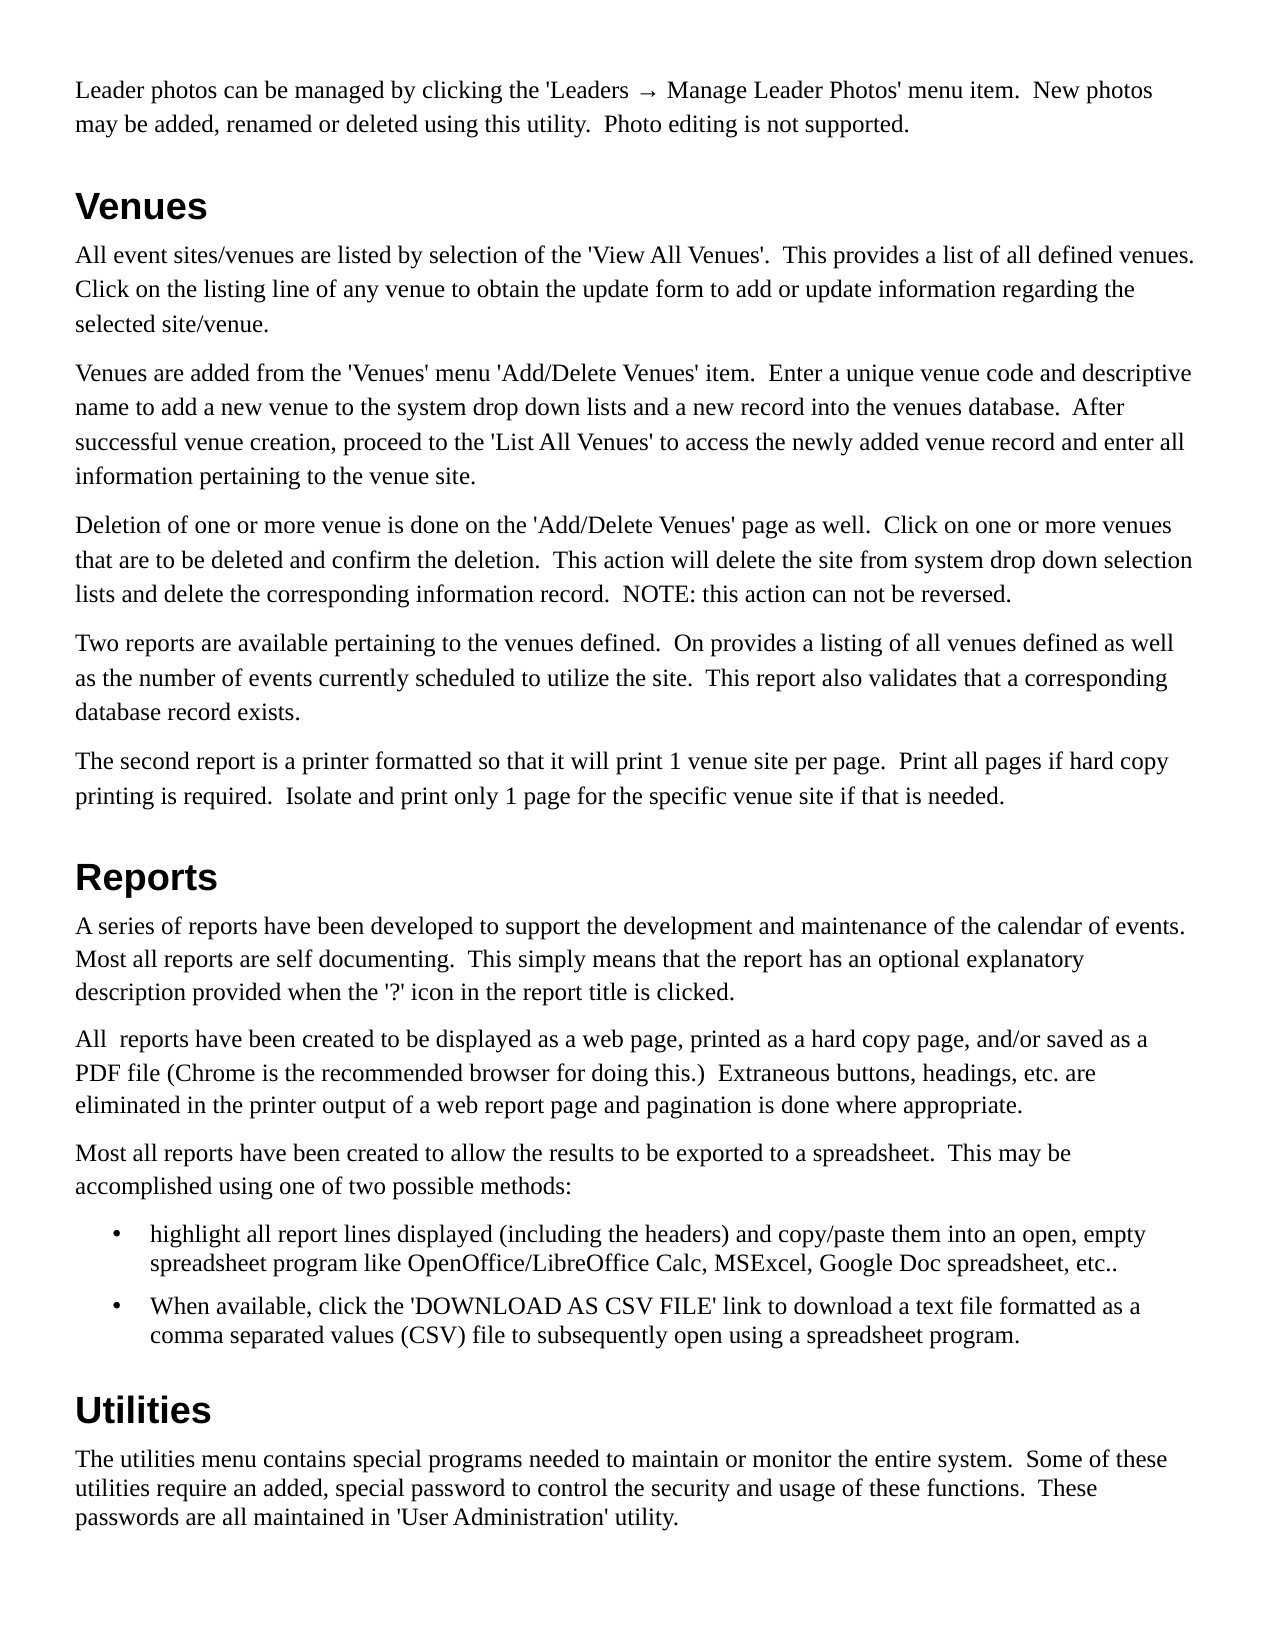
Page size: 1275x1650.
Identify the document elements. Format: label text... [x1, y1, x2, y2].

text Deletion of one or more venue is done on the 'Add/Delete Venues' page as well. Click on one or more venues that are to be deleted and confirm the deletion. This action will delete the site from system drop down selection lists and delete the corresponding information record. NOTE: this action can not be reversed. [75, 510, 1200, 608]
text Two reports are available pertaining to the venues defined. On provides a listing of all venues defined as well as the number of events currently scheduled to utilize the site. This report also validates that a corresponding database record exists. [75, 628, 1200, 726]
text The second report is a printer formatted so that it will print 1 venue site per page. Print all pages if hard copy printing is required. Isolate and print only 1 page for the specific venue site if that is needed. [75, 746, 1200, 809]
list When available, click the 'DOWNLOAD AS CSV FILE' link to download a text file formatted as a comma separated values (CSV) file to subsequently open using a spreadsheet program. [112, 1291, 1200, 1348]
text All event sites/venues are listed by selection of the 'View All Venues'. This provides a list of all defined venues. Click on the listing line of any venue to obtain the update form to add or update information regarding the selected site/venue. [75, 240, 1200, 337]
list highlight all report lines displayed (including the headers) and copy/paste them into an open, empty spreadsheet program like OpenOffice/LibreOffice Calc, MSExcel, Google Doc spreadsheet, etc.. [112, 1219, 1200, 1276]
subtitle Reports [75, 855, 1200, 898]
subtitle Venues [75, 183, 1200, 227]
text The utilities menu contains special programs needed to maintain or monitor the entire system. Some of these utilities require an added, special password to control the security and usage of these functions. These passwords are all maintained in 'User Administration' utility. [75, 1444, 1200, 1530]
text Leader photos can be managed by clicking the 'Leaders → Manage Leader Photos' menu item. New photos may be added, renamed or deleted using this utility. Photo editing is not supported. [75, 75, 1200, 138]
text Most all reports have been created to allow the results to be exported to a spreadsheet. This may be accomplished using one of two possible methods: [75, 1138, 1200, 1200]
text Venues are added from the 'Venues' menu 'Add/Delete Venues' item. Enter a unique venue code and descriptive name to add a new venue to the system drop down lists and a new record into the venues database. After successful venue creation, proceed to the 'List All Venues' to access the newly added venue record and enter all information pertaining to the venue site. [75, 358, 1200, 490]
text A series of reports have been developed to support the development and maintenance of the calendar of events. Most all reports are self documenting. This simply means that the report has an optional explanatory description provided when the '?' icon in the report title is clicked. [75, 911, 1200, 1006]
text All reports have been created to be displayed as a web page, printed as a hard copy page, and/or saved as a PDF file (Chrome is the recommended browser for doing this.) Extraneous buttons, headings, etc. are eliminated in the printer output of a web report page and pagination is done where appropriate. [75, 1024, 1200, 1119]
subtitle Utilities [75, 1388, 1200, 1432]
